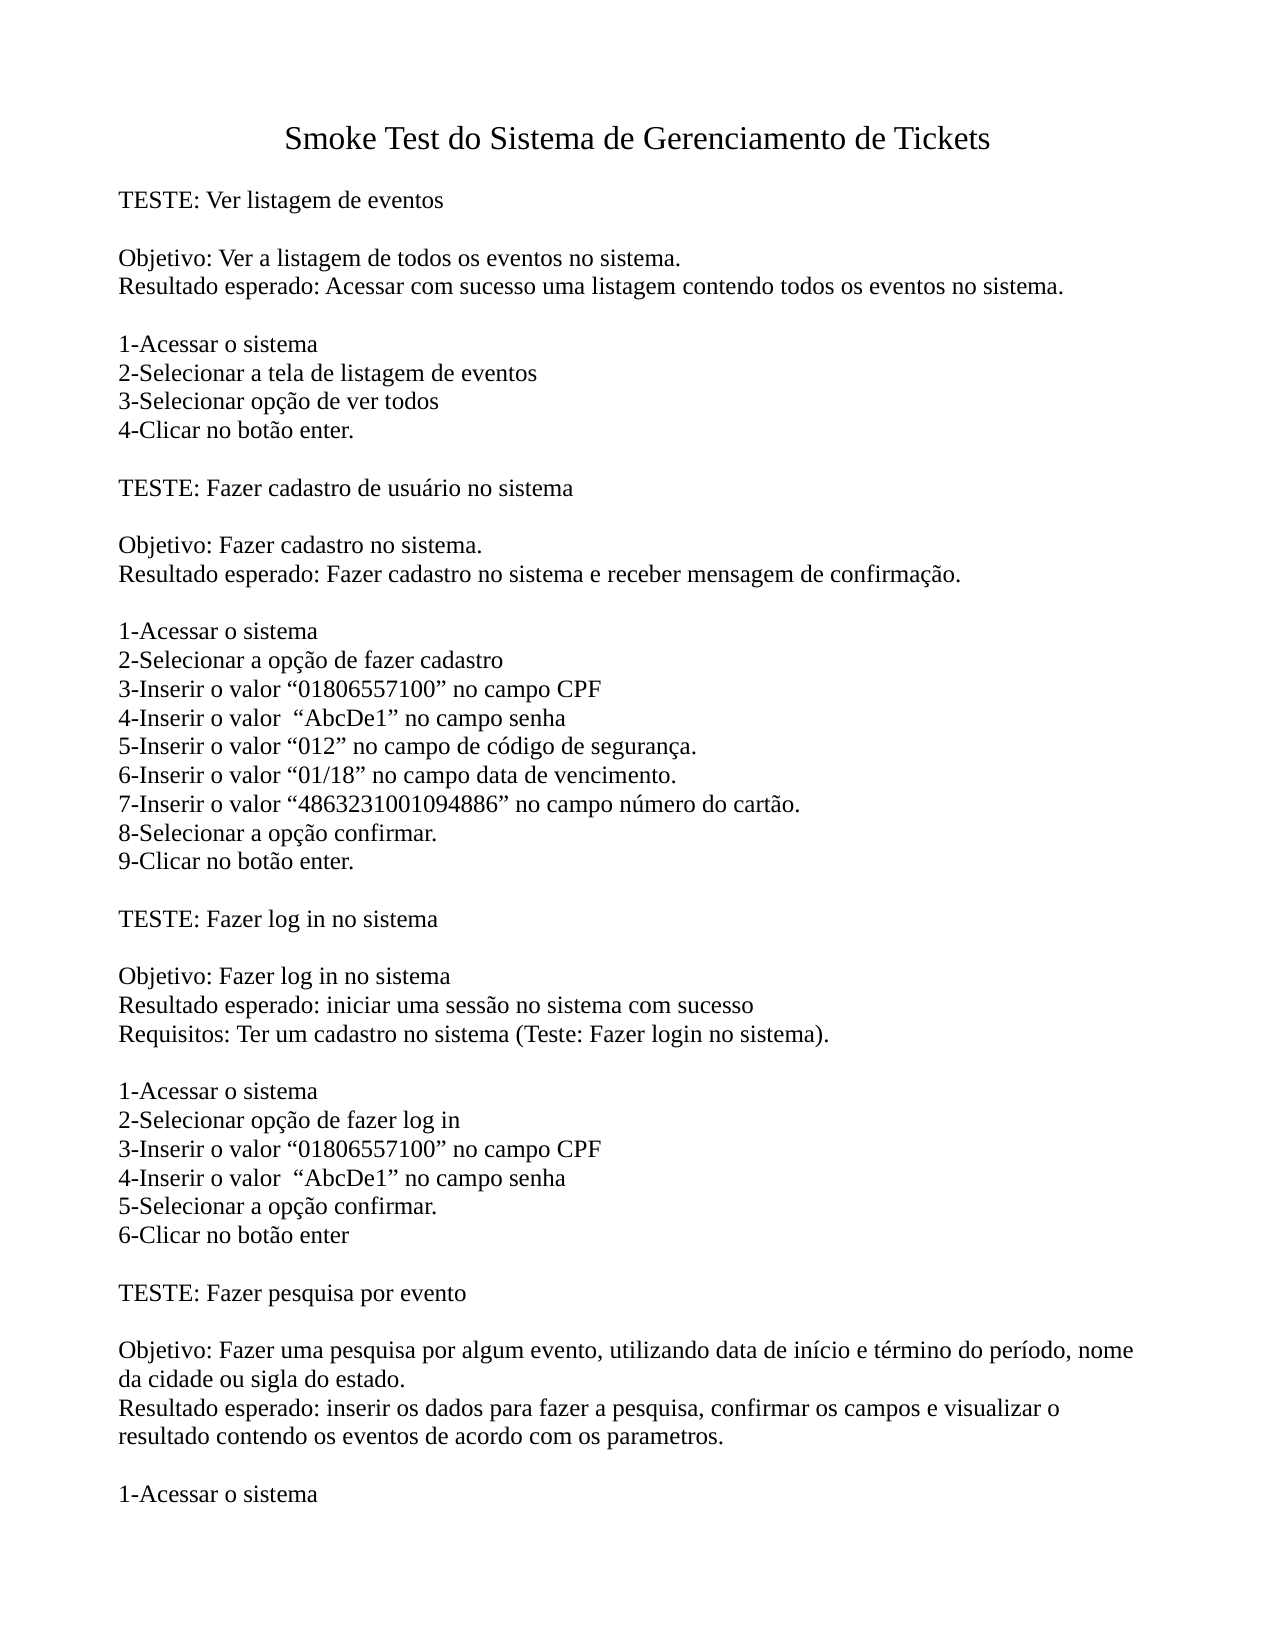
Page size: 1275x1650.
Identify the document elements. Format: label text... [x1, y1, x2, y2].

text 1-Acessar o sistema [118, 329, 1157, 358]
text Objetivo: Fazer cadastro no sistema. [118, 530, 1157, 559]
text TESTE: Fazer pesquisa por evento [118, 1278, 1157, 1306]
text TESTE: Fazer log in no sistema [118, 904, 1157, 933]
text 1-Acessar o sistema [118, 1479, 1157, 1508]
text 7-Inserir o valor “4863231001094886” no campo número do cartão. [118, 789, 1157, 818]
text 5-Inserir o valor “012” no campo de código de segurança. [118, 731, 1157, 760]
text Objetivo: Fazer log in no sistema [118, 961, 1157, 990]
text 2-Selecionar a tela de listagem de eventos [118, 358, 1157, 386]
text 1-Acessar o sistema [118, 1076, 1157, 1105]
text 2-Selecionar opção de fazer log in [118, 1105, 1157, 1134]
text Resultado esperado: iniciar uma sessão no sistema com sucesso [118, 990, 1157, 1019]
text 9-Clicar no botão enter. [118, 846, 1157, 875]
text 4-Clicar no botão enter. [118, 415, 1157, 444]
text 3-Selecionar opção de ver todos [118, 386, 1157, 415]
text 6-Inserir o valor “01/18” no campo data de vencimento. [118, 760, 1157, 789]
text Objetivo: Ver a listagem de todos os eventos no sistema. [118, 243, 1157, 271]
text 3-Inserir o valor “01806557100” no campo CPF [118, 674, 1157, 703]
text Smoke Test do Sistema de Gerenciamento de Tickets [118, 118, 1157, 156]
text Resultado esperado: inserir os dados para fazer a pesquisa, confirmar os campos e visualizar o resultado contendo os eventos de acordo com os parametros. [118, 1393, 1157, 1450]
text Resultado esperado: Fazer cadastro no sistema e receber mensagem de confirmação. [118, 559, 1157, 588]
text 1-Acessar o sistema [118, 616, 1157, 645]
text Requisitos: Ter um cadastro no sistema (Teste: Fazer login no sistema). [118, 1019, 1157, 1048]
text Resultado esperado: Acessar com sucesso uma listagem contendo todos os eventos no sistema. [118, 271, 1157, 300]
text TESTE: Ver listagem de eventos [118, 185, 1157, 214]
text 3-Inserir o valor “01806557100” no campo CPF [118, 1134, 1157, 1163]
text 5-Selecionar a opção confirmar. [118, 1191, 1157, 1220]
text 6-Clicar no botão enter [118, 1220, 1157, 1249]
text 4-Inserir o valor “AbcDe1” no campo senha [118, 1163, 1157, 1191]
text 4-Inserir o valor “AbcDe1” no campo senha [118, 703, 1157, 731]
text Objetivo: Fazer uma pesquisa por algum evento, utilizando data de início e término do período, nome da cidade ou sigla do estado. [118, 1335, 1157, 1393]
text TESTE: Fazer cadastro de usuário no sistema [118, 473, 1157, 501]
text 2-Selecionar a opção de fazer cadastro [118, 645, 1157, 674]
text 8-Selecionar a opção confirmar. [118, 818, 1157, 846]
